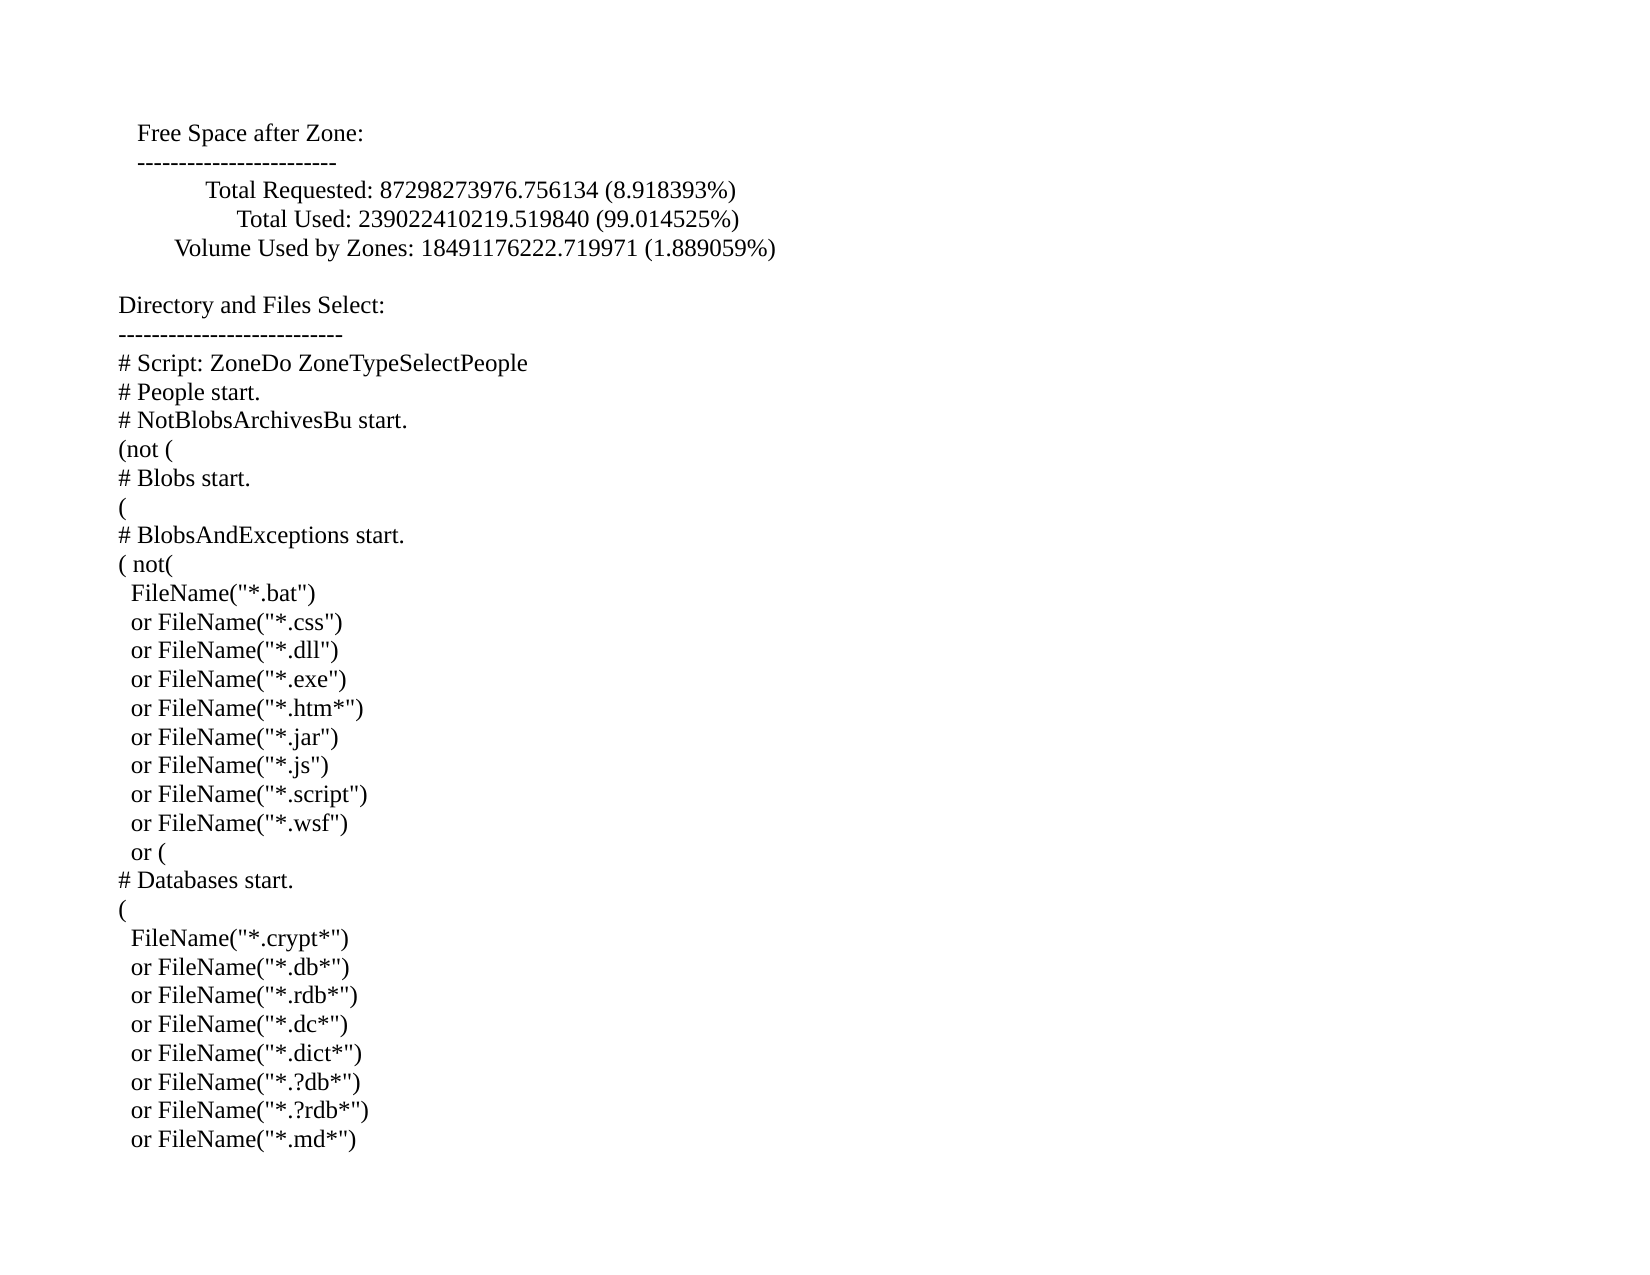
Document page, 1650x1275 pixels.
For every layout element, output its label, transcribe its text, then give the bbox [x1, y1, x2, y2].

text Total Used: 239022410219.519840 (99.014525%) [118, 204, 1532, 233]
text Total Requested: 87298273976.756134 (8.918393%) [118, 176, 1532, 204]
text Volume Used by Zones: 18491176222.719971 (1.889059%) [118, 233, 1532, 262]
text # People start. [118, 377, 1532, 406]
text FileName("*.bat") [118, 578, 1532, 607]
text or FileName("*.dict*") [118, 1038, 1532, 1067]
text Free Space after Zone: [118, 118, 1532, 147]
text or FileName("*.script") [118, 779, 1532, 808]
text # Script: ZoneDo ZoneTypeSelectPeople [118, 348, 1532, 377]
text ------------------------ [118, 147, 1532, 176]
text or FileName("*.dc*") [118, 1009, 1532, 1038]
text or FileName("*.?db*") [118, 1067, 1532, 1096]
text (not ( [118, 434, 1532, 463]
text or FileName("*.exe") [118, 664, 1532, 693]
text # Databases start. [118, 866, 1532, 894]
text or FileName("*.js") [118, 751, 1532, 779]
text or FileName("*.css") [118, 607, 1532, 636]
text or FileName("*.wsf") [118, 808, 1532, 837]
text FileName("*.crypt*") [118, 923, 1532, 952]
text or FileName("*.md*") [118, 1124, 1532, 1153]
text --------------------------- [118, 319, 1532, 348]
text or FileName("*.rdb*") [118, 981, 1532, 1009]
text or FileName("*.dll") [118, 636, 1532, 664]
text or FileName("*.jar") [118, 722, 1532, 751]
text or FileName("*.db*") [118, 952, 1532, 981]
text # NotBlobsArchivesBu start. [118, 406, 1532, 434]
text # Blobs start. [118, 463, 1532, 492]
text or FileName("*.htm*") [118, 693, 1532, 722]
text ( not( [118, 549, 1532, 578]
text or ( [118, 837, 1532, 866]
text ( [118, 894, 1532, 923]
text # BlobsAndExceptions start. [118, 521, 1532, 549]
text Directory and Files Select: [118, 291, 1532, 319]
text ( [118, 492, 1532, 521]
text or FileName("*.?rdb*") [118, 1096, 1532, 1124]
